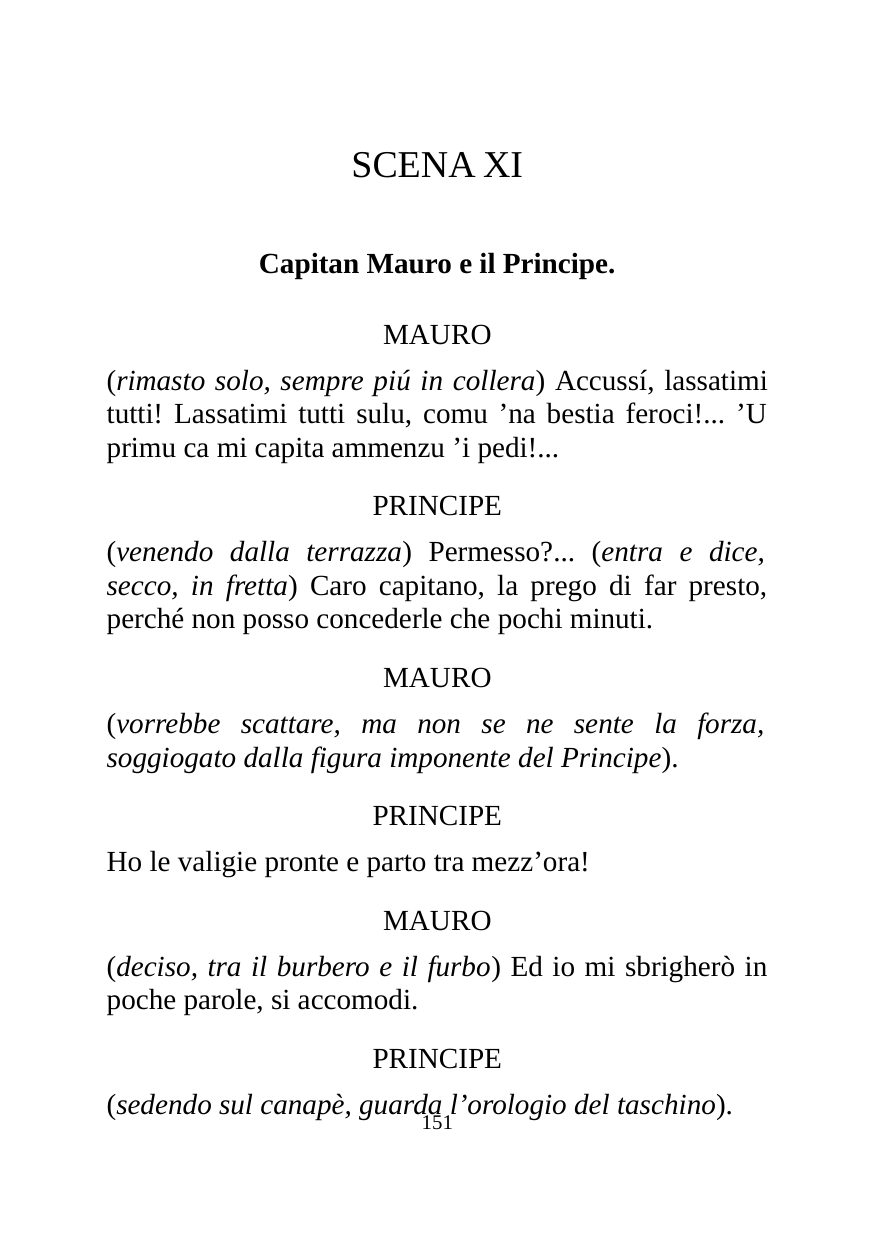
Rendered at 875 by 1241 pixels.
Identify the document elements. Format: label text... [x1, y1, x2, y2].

text (deciso, tra il burbero e il furbo) Ed io mi sbrigherò in poche parole, si accomodi. [106, 949, 768, 1016]
text (rimasto solo, sempre piú in collera) Accussí, lassatimi tutti! Lassatimi tutti sulu, comu ’na bestia feroci!... ’U primu ca mi capita ammenzu ’i pedi!... [106, 363, 768, 463]
text PRINCIPE [106, 488, 768, 522]
text PRINCIPE [106, 1041, 768, 1074]
text MAURO [106, 903, 768, 936]
text PRINCIPE [106, 798, 768, 832]
text Capitan Mauro e il Principe. [106, 246, 768, 279]
text MAURO [106, 660, 768, 694]
subtitle SCENA XI [106, 142, 768, 185]
text Ho le valigie pronte e parto tra mezz’ora! [106, 844, 768, 878]
text (venendo dalla terrazza) Permesso?... (entra e dice, secco, in fretta) Caro capitano, la prego di far presto, perché non posso concederle che pochi minuti. [106, 534, 768, 635]
text MAURO [106, 317, 768, 350]
text (sedendo sul canapè, guarda l’orologio del taschino). [106, 1087, 768, 1110]
text (vorrebbe scattare, ma non se ne sente la forza, soggiogato dalla figura imponente del Principe). [106, 706, 768, 773]
